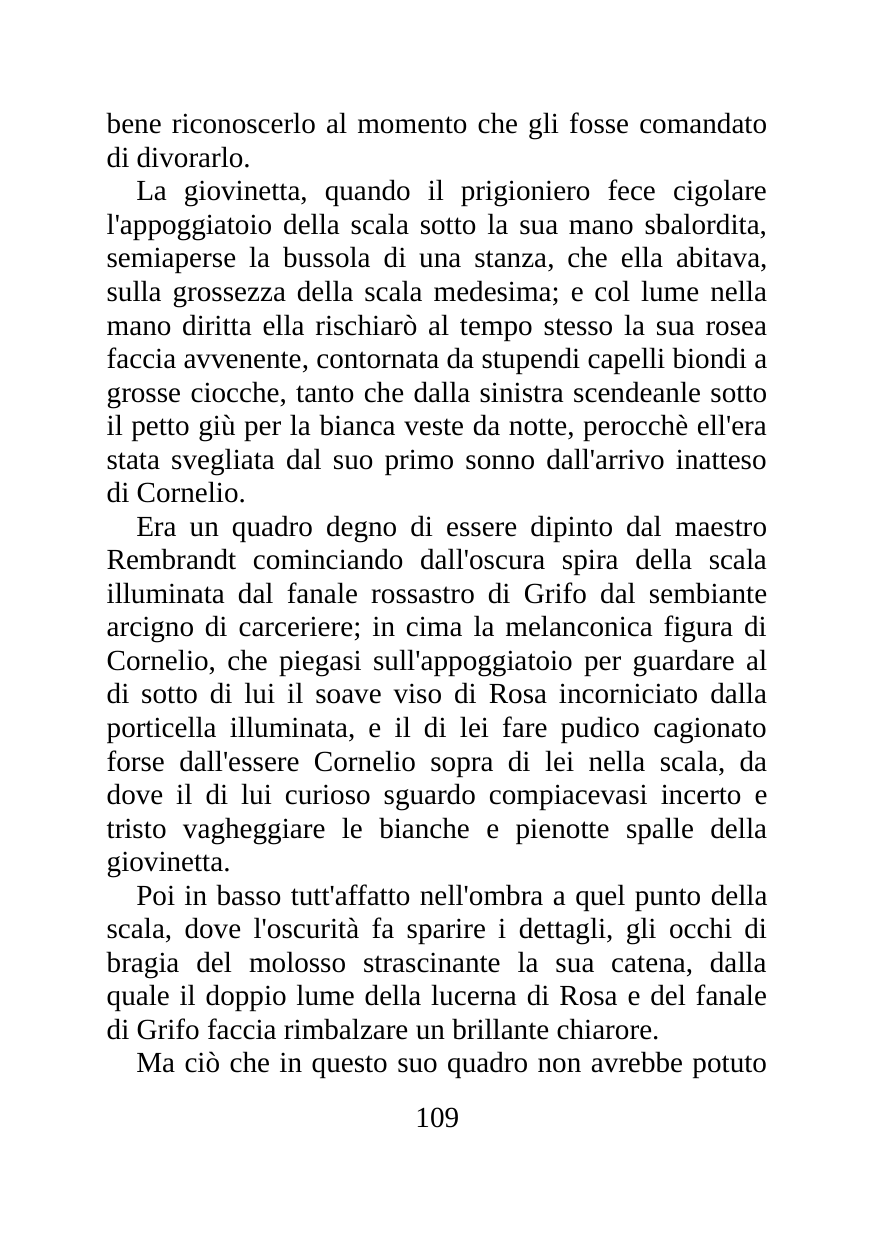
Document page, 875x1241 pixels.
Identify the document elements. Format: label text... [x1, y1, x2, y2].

text Poi in basso tutt'affatto nell'ombra a quel punto della scala, dove l'oscurità fa sparire i dettagli, gli occhi di bragia del molosso strascinante la sua catena, dalla quale il doppio lume della lucerna di Rosa e del fanale di Grifo faccia rimbalzare un brillante chiarore. [106, 878, 768, 1046]
text Ma ciò che in questo suo quadro non avrebbe potuto [106, 1046, 768, 1079]
text Era un quadro degno di essere dipinto dal maestro Rembrandt cominciando dall'oscura spira della scala illuminata dal fanale rossastro di Grifo dal sembiante arcigno di carceriere; in cima la melanconica figura di Cornelio, che piegasi sull'appoggiatoio per guardare al di sotto di lui il soave viso di Rosa incorniciato dalla porticella illuminata, e il di lei fare pudico cagionato forse dall'essere Cornelio sopra di lei nella scala, da dove il di lui curioso sguardo compiacevasi incerto e tristo vagheggiare le bianche e pienotte spalle della giovinetta. [106, 509, 768, 878]
text bene riconoscerlo al momento che gli fosse comandato di divorarlo. [106, 106, 768, 173]
text La giovinetta, quando il prigioniero fece cigolare l'appoggiatoio della scala sotto la sua mano sbalordita, semiaperse la bussola di una stanza, che ella abitava, sulla grossezza della scala medesima; e col lume nella mano diritta ella rischiarò al tempo stesso la sua rosea faccia avvenente, contornata da stupendi capelli biondi a grosse ciocche, tanto che dalla sinistra scendeanle sotto il petto giù per la bianca veste da notte, perocchè ell'era stata svegliata dal suo primo sonno dall'arrivo inatteso di Cornelio. [106, 173, 768, 509]
